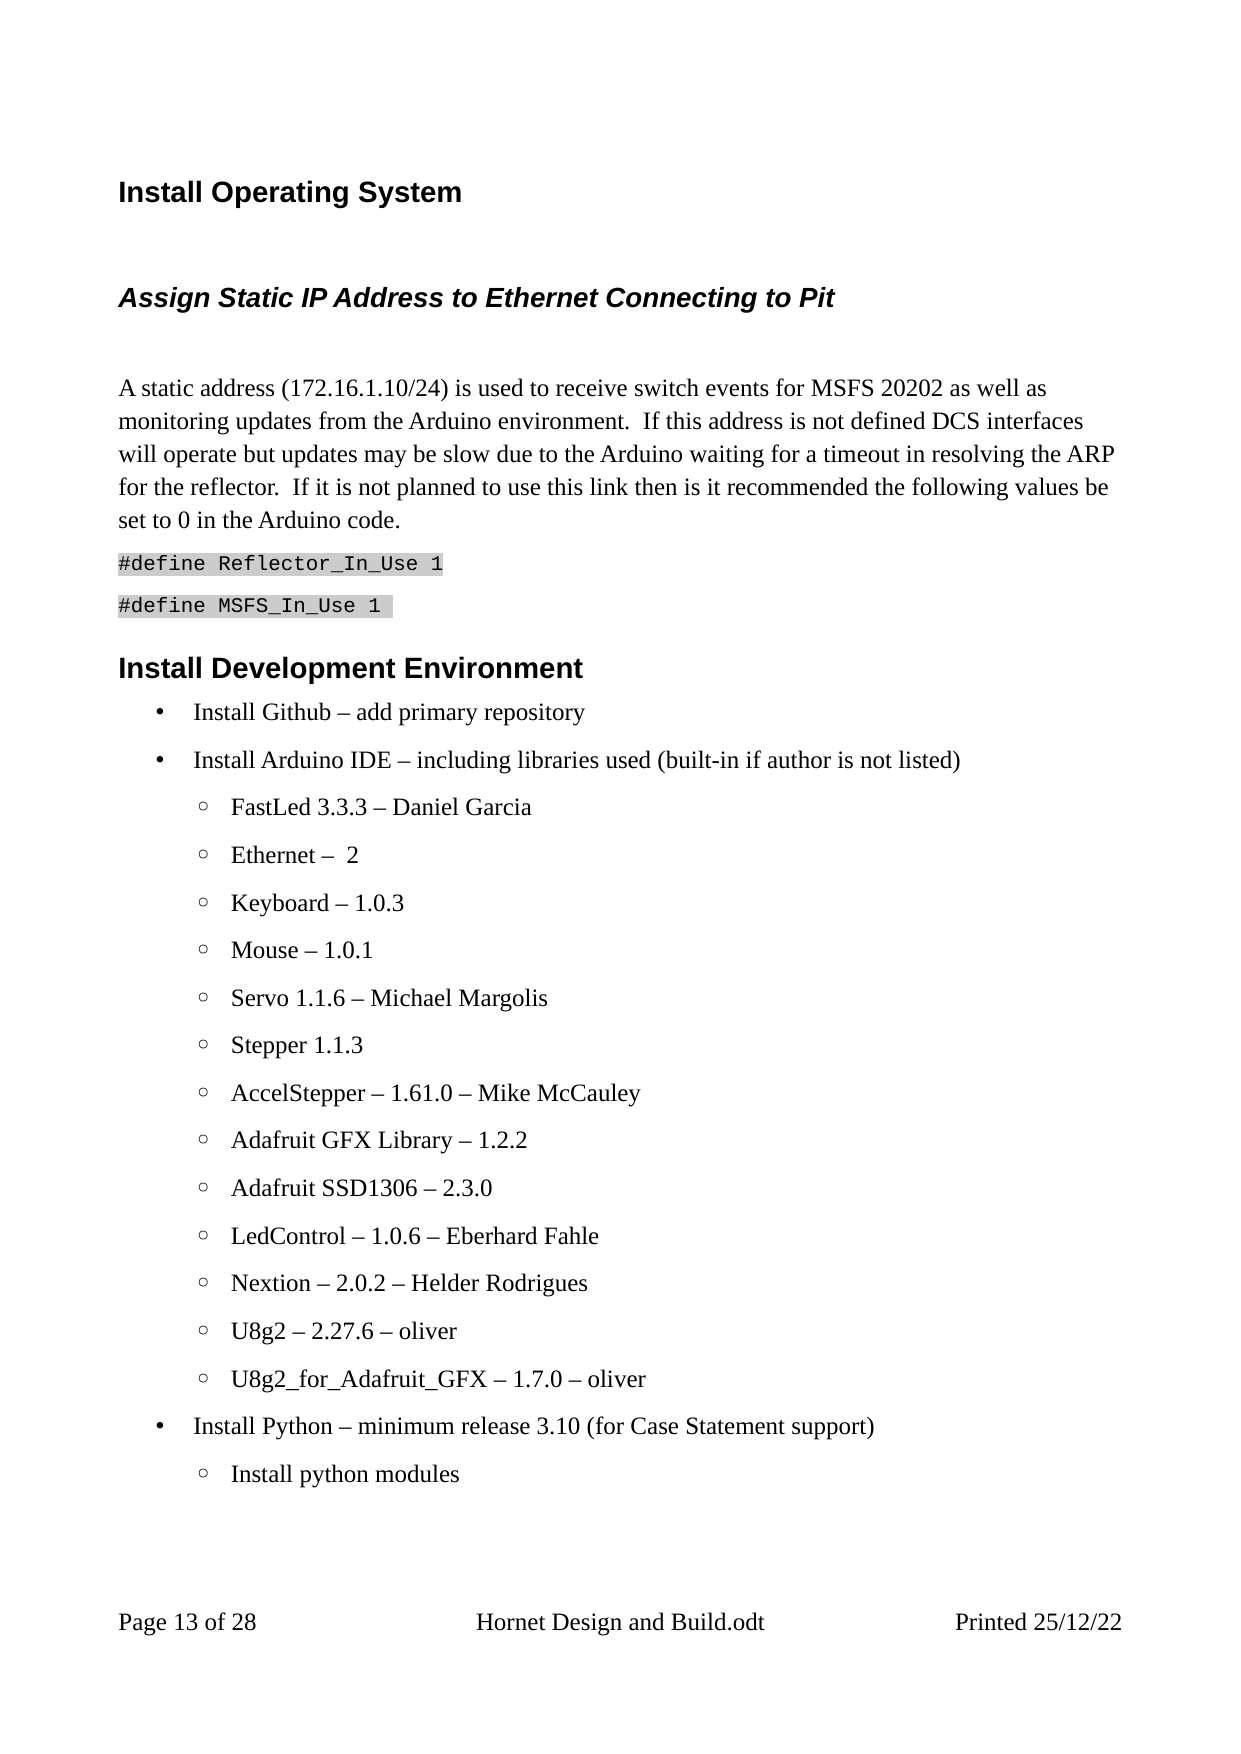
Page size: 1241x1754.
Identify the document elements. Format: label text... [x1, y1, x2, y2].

list U8g2 – 2.27.6 – oliver [193, 1316, 1122, 1345]
list AccelStepper – 1.61.0 – Mike McCauley [193, 1078, 1122, 1107]
text A static address (172.16.1.10/24) is used to receive switch events for MSFS 20202 as well as monitoring updates from the Arduino environment. If this address is not defined DCS interfaces will operate but updates may be slow due to the Arduino waiting for a timeout in resolving the ARP for the reflector. If it is not planned to use this link then is it recommended the following values be set to 0 in the Arduino code. [118, 373, 1122, 534]
list Servo 1.1.6 – Michael Margolis [193, 983, 1122, 1012]
list Mouse – 1.0.1 [193, 935, 1122, 964]
list Install Github – add primary repository [156, 697, 1122, 726]
subtitle Install Operating System [118, 175, 1122, 208]
subtitle Install Development Environment [118, 651, 1122, 685]
list Install Arduino IDE – including libraries used (built-in if author is not listed) [156, 745, 1122, 773]
text #define Reflector_In_Use 1 [118, 553, 1122, 576]
list LedControl – 1.0.6 – Eberhard Fahle [193, 1221, 1122, 1249]
list Adafruit SSD1306 – 2.3.0 [193, 1173, 1122, 1202]
list Install python modules [193, 1459, 1122, 1488]
list Adafruit GFX Library – 1.2.2 [193, 1126, 1122, 1154]
subtitle Assign Static IP Address to Ethernet Connecting to Pit [118, 281, 1122, 313]
text #define MSFS_In_Use 1 [118, 594, 1122, 618]
list Keyboard – 1.0.3 [193, 888, 1122, 916]
list Stepper 1.1.3 [193, 1030, 1122, 1059]
list Nextion – 2.0.2 – Helder Rodrigues [193, 1268, 1122, 1297]
list U8g2_for_Adafruit_GFX – 1.7.0 – oliver [193, 1364, 1122, 1392]
list Install Python – minimum release 3.10 (for Case Statement support) [156, 1411, 1122, 1440]
list FastLed 3.3.3 – Daniel Garcia [193, 792, 1122, 821]
list Ethernet – 2 [193, 840, 1122, 869]
